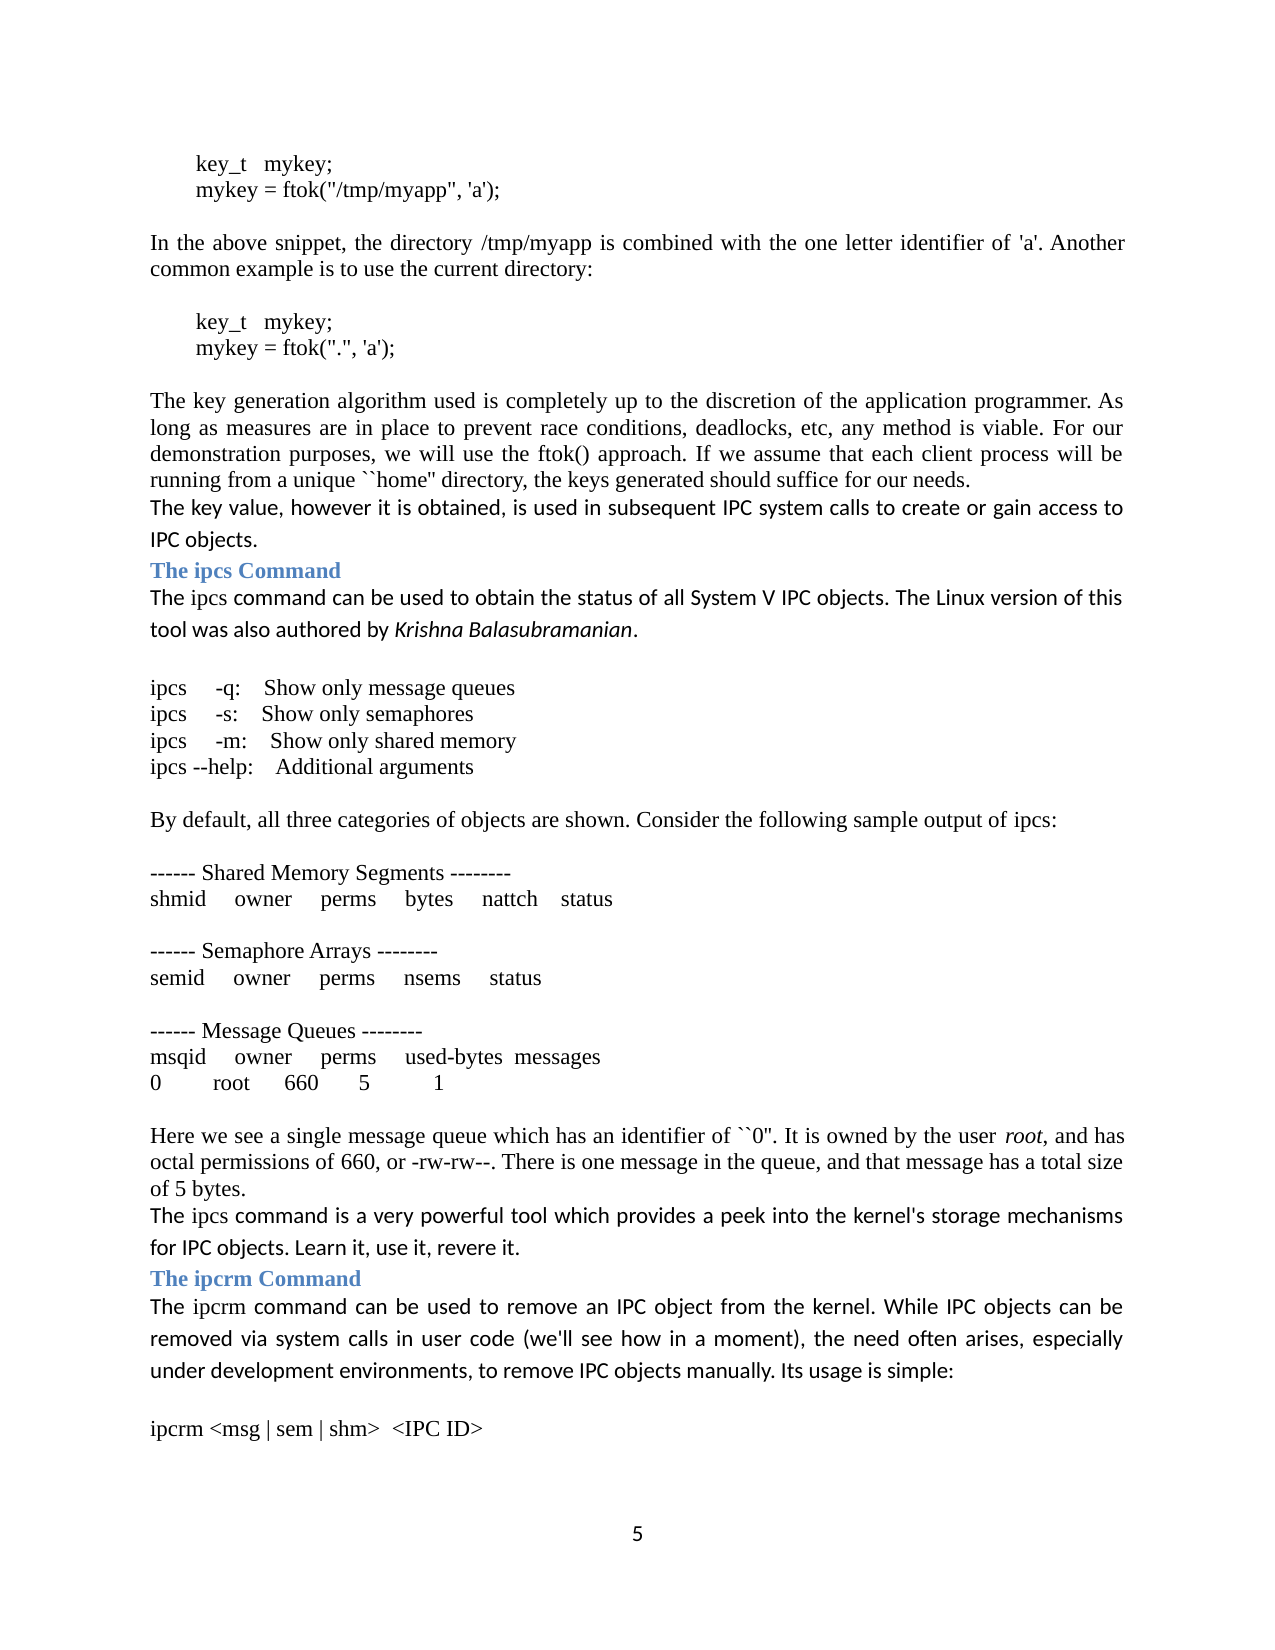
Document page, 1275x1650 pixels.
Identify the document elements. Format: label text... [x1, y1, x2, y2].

text The ipcs command is a very powerful tool which provides a peek into the kernel's storage mechanisms for IPC objects. Learn it, use it, revere it. [150, 1201, 1125, 1261]
text key_t mykey; [150, 150, 1125, 176]
text msqid owner perms used-bytes messages [150, 1043, 1125, 1069]
text mykey = ftok("/tmp/myapp", 'a'); [150, 176, 1125, 203]
text ------ Shared Memory Segments -------- [150, 858, 1125, 885]
text ipcs --help: Additional arguments [150, 753, 1125, 779]
text In the above snippet, the directory /tmp/myapp is combined with the one letter identifier of 'a'. Another common example is to use the current directory: [150, 229, 1125, 282]
text ipcs -m: Show only shared memory [150, 727, 1125, 753]
text mykey = ftok(".", 'a'); [150, 334, 1125, 361]
text ipcrm <msg | sem | shm> <IPC ID> [150, 1415, 1125, 1441]
text By default, all three categories of objects are shown. Consider the following sample output of ipcs: [150, 806, 1125, 832]
subtitle The ipcs Command [150, 557, 1125, 583]
text The key generation algorithm used is completely up to the discretion of the application programmer. As long as measures are in place to prevent race conditions, deadlocks, etc, any method is viable. For our demonstration purposes, we will use the ftok() approach. If we assume that each client process will be running from a unique ``home'' directory, the keys generated should suffice for our needs. [150, 387, 1125, 493]
text Here we see a single message queue which has an identifier of ``0''. It is owned by the user root, and has octal permissions of 660, or -rw-rw--. There is one message in the queue, and that message has a total size of 5 bytes. [150, 1122, 1125, 1201]
text key_t mykey; [150, 308, 1125, 334]
text The ipcs command can be used to obtain the status of all System V IPC objects. The Linux version of this tool was also authored by Krishna Balasubramanian. [150, 583, 1125, 643]
text ------ Semaphore Arrays -------- [150, 938, 1125, 964]
text ipcs -q: Show only message queues [150, 674, 1125, 700]
text semid owner perms nsems status [150, 964, 1125, 990]
text The key value, however it is obtained, is used in subsequent IPC system calls to create or gain access to IPC objects. [150, 493, 1125, 553]
text 0 root 660 5 1 [150, 1069, 1125, 1096]
text ipcs -s: Show only semaphores [150, 700, 1125, 727]
text The ipcrm command can be used to remove an IPC object from the kernel. While IPC objects can be removed via system calls in user code (we'll see how in a moment), the need often arises, especially under development environments, to remove IPC objects manually. Its usage is simple: [150, 1292, 1125, 1384]
text ------ Message Queues -------- [150, 1017, 1125, 1043]
text shmid owner perms bytes nattch status [150, 885, 1125, 911]
subtitle The ipcrm Command [150, 1266, 1125, 1292]
